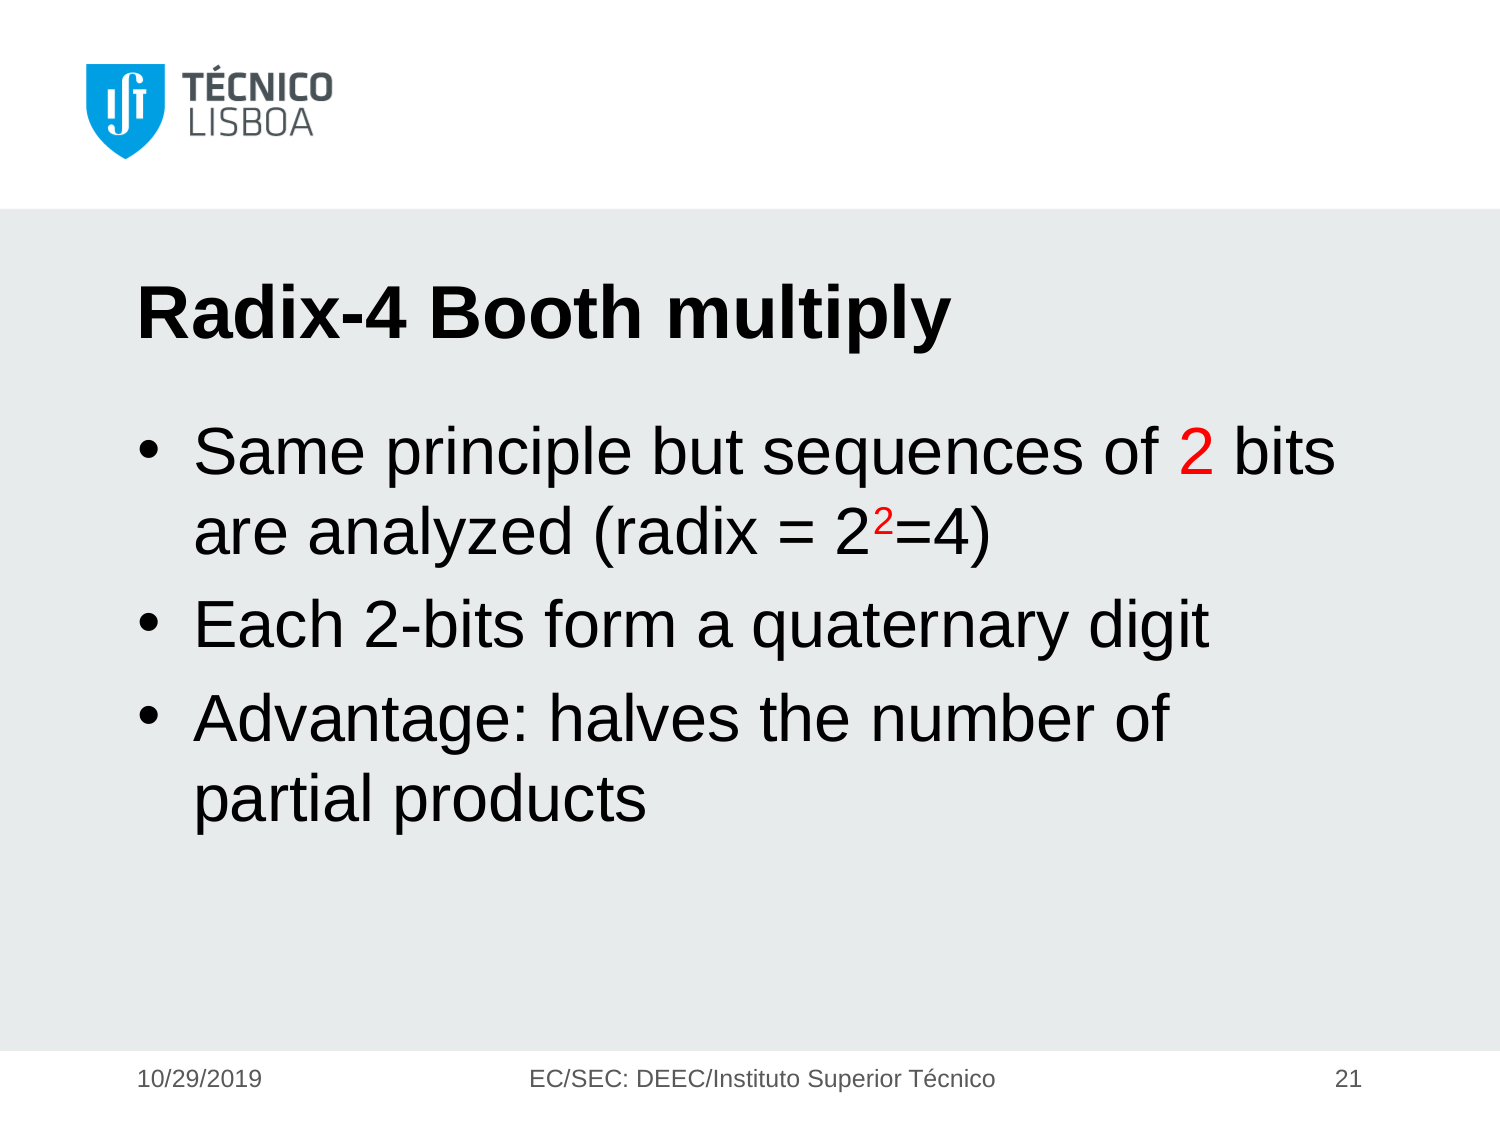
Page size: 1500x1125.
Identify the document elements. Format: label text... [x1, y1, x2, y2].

picture [0, 0, 1500, 1125]
title Radix-4 Booth multiply [121, 237, 1378, 381]
list Same principle but sequences of 2 bits are analyzed (radix = 22=4) Each 2-bits form a quaternary digit Advantage: halves the number of partial products [121, 400, 1378, 1005]
footer EC/SEC: DEEC/Instituto Superior Técnico [512, 1052, 1021, 1103]
slide_number 10/29/2019 [121, 1052, 425, 1103]
slide_number [1077, 1052, 1378, 1103]
